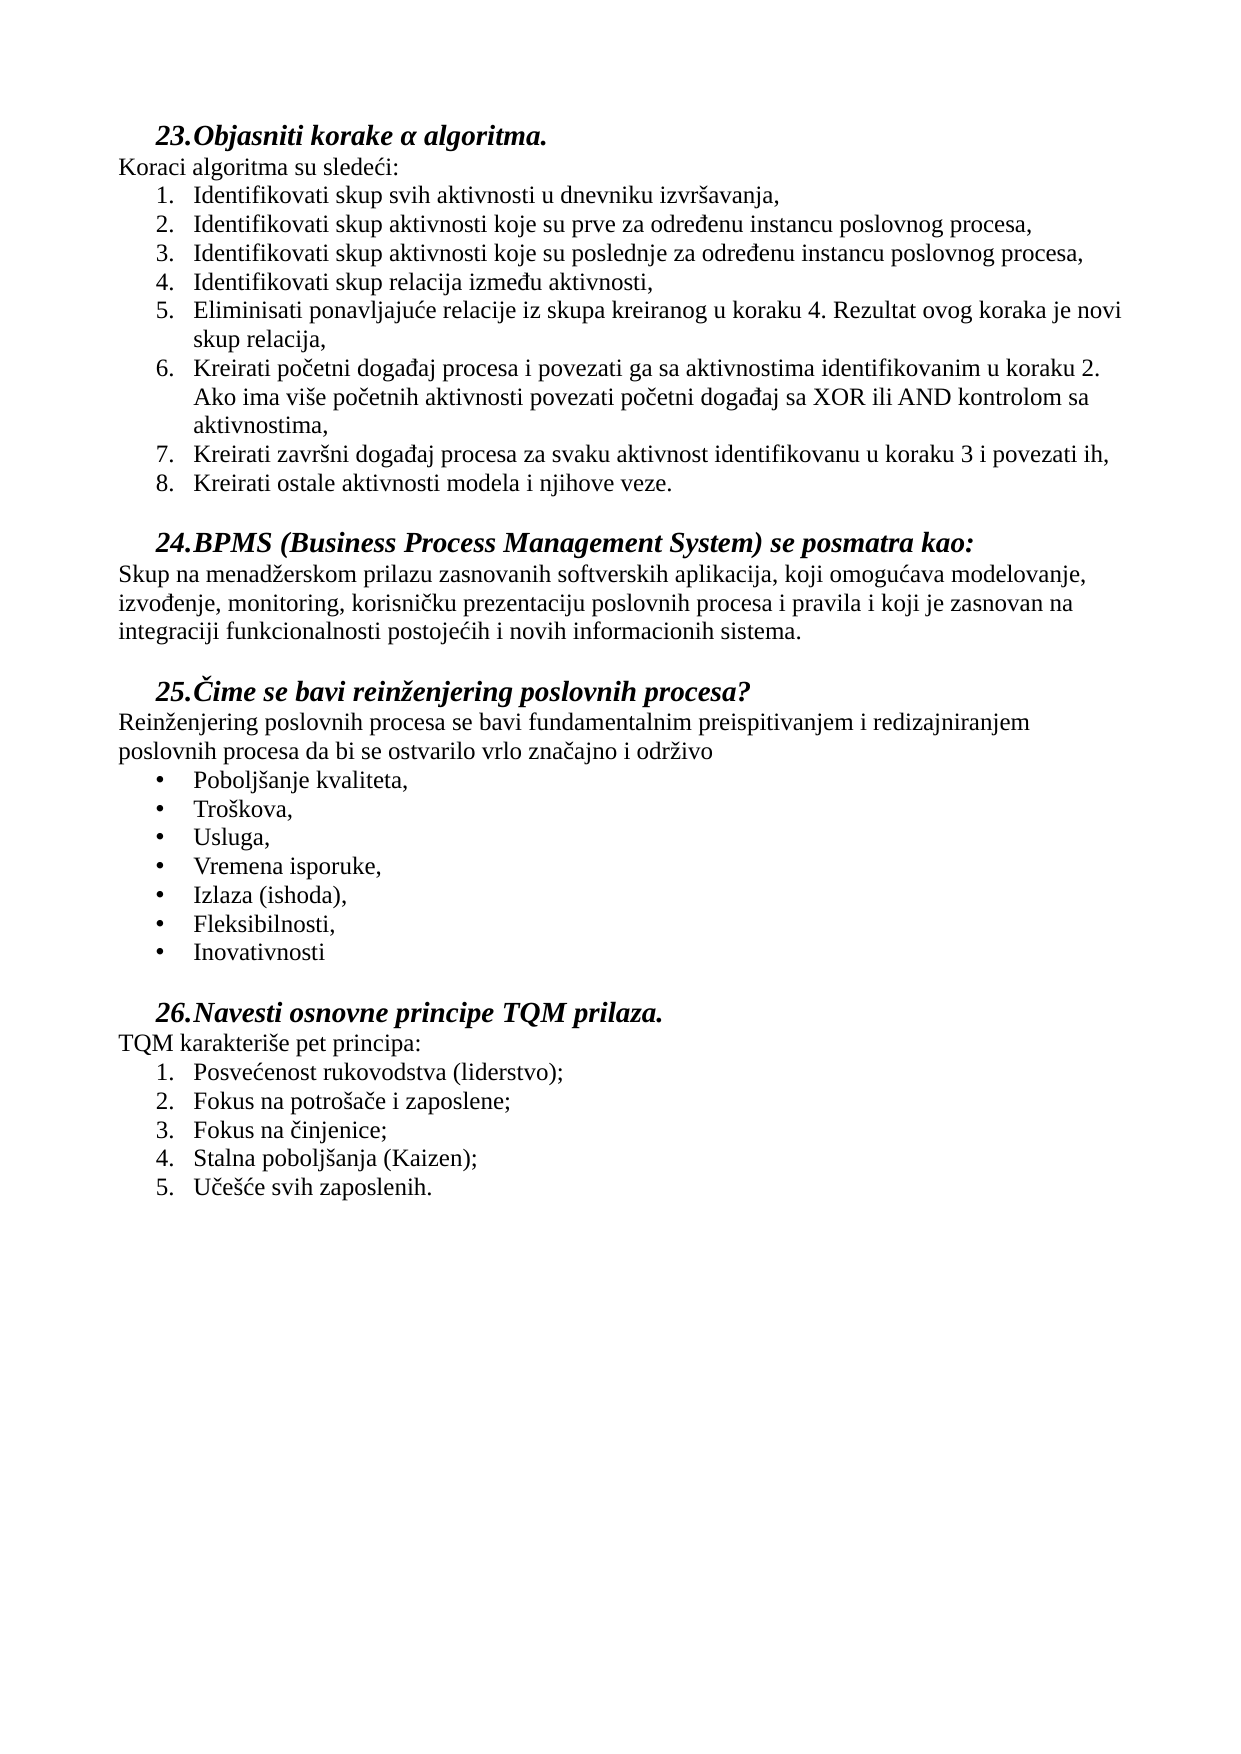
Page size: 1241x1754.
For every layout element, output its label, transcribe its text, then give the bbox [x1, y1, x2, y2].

list Čime se bavi reinženjering poslovnih procesa? [156, 674, 1122, 707]
text Skup na menadžerskom prilazu zasnovanih softverskih aplikacija, koji omogućava modelovanje, izvođenje, monitoring, korisničku prezentaciju poslovnih procesa i pravila i koji je zasnovan na integraciji funkcionalnosti postojećih i novih informacionih sistema. [118, 559, 1122, 645]
list BPMS (Business Process Management System) se posmatra kao: [156, 525, 1122, 559]
list Kreirati početni događaj procesa i povezati ga sa aktivnostima identifikovanim u koraku 2. Ako ima više početnih aktivnosti povezati početni događaj sa XOR ili AND kontrolom sa aktivnostima, [156, 353, 1122, 439]
list Identifikovati skup relacija između aktivnosti, [156, 267, 1122, 295]
list Poboljšanje kvaliteta, [156, 765, 1122, 794]
list Izlaza (ishoda), [156, 880, 1122, 909]
list Stalna poboljšanja (Kaizen); [156, 1143, 1122, 1172]
list Identifikovati skup aktivnosti koje su poslednje za određenu instancu poslovnog procesa, [156, 238, 1122, 267]
list Kreirati završni događaj procesa za svaku aktivnost identifikovanu u koraku 3 i povezati ih, [156, 439, 1122, 468]
text TQM karakteriše pet principa: [118, 1028, 1122, 1057]
list Vremena isporuke, [156, 851, 1122, 880]
text Koraci algoritma su sledeći: [118, 152, 1122, 180]
list Fokus na potrošače i zaposlene; [156, 1086, 1122, 1115]
list Identifikovati skup aktivnosti koje su prve za određenu instancu poslovnog procesa, [156, 209, 1122, 238]
list Usluga, [156, 822, 1122, 851]
text Reinženjering poslovnih procesa se bavi fundamentalnim preispitivanjem i redizajniranjem poslovnih procesa da bi se ostvarilo vrlo značajno i održivo [118, 707, 1122, 765]
list Fleksibilnosti, [156, 909, 1122, 937]
list Navesti osnovne principe TQM prilaza. [156, 995, 1122, 1028]
list Učešće svih zaposlenih. [156, 1172, 1122, 1201]
list Identifikovati skup svih aktivnosti u dnevniku izvršavanja, [156, 180, 1122, 209]
list Eliminisati ponavljajuće relacije iz skupa kreiranog u koraku 4. Rezultat ovog koraka je novi skup relacija, [156, 295, 1122, 353]
list Troškova, [156, 794, 1122, 822]
list Objasniti korake α algoritma. [156, 118, 1122, 152]
list Fokus na činjenice; [156, 1115, 1122, 1143]
list Kreirati ostale aktivnosti modela i njihove veze. [156, 468, 1122, 497]
list Posvećenost rukovodstva (liderstvo); [156, 1057, 1122, 1086]
list Inovativnosti [156, 937, 1122, 966]
